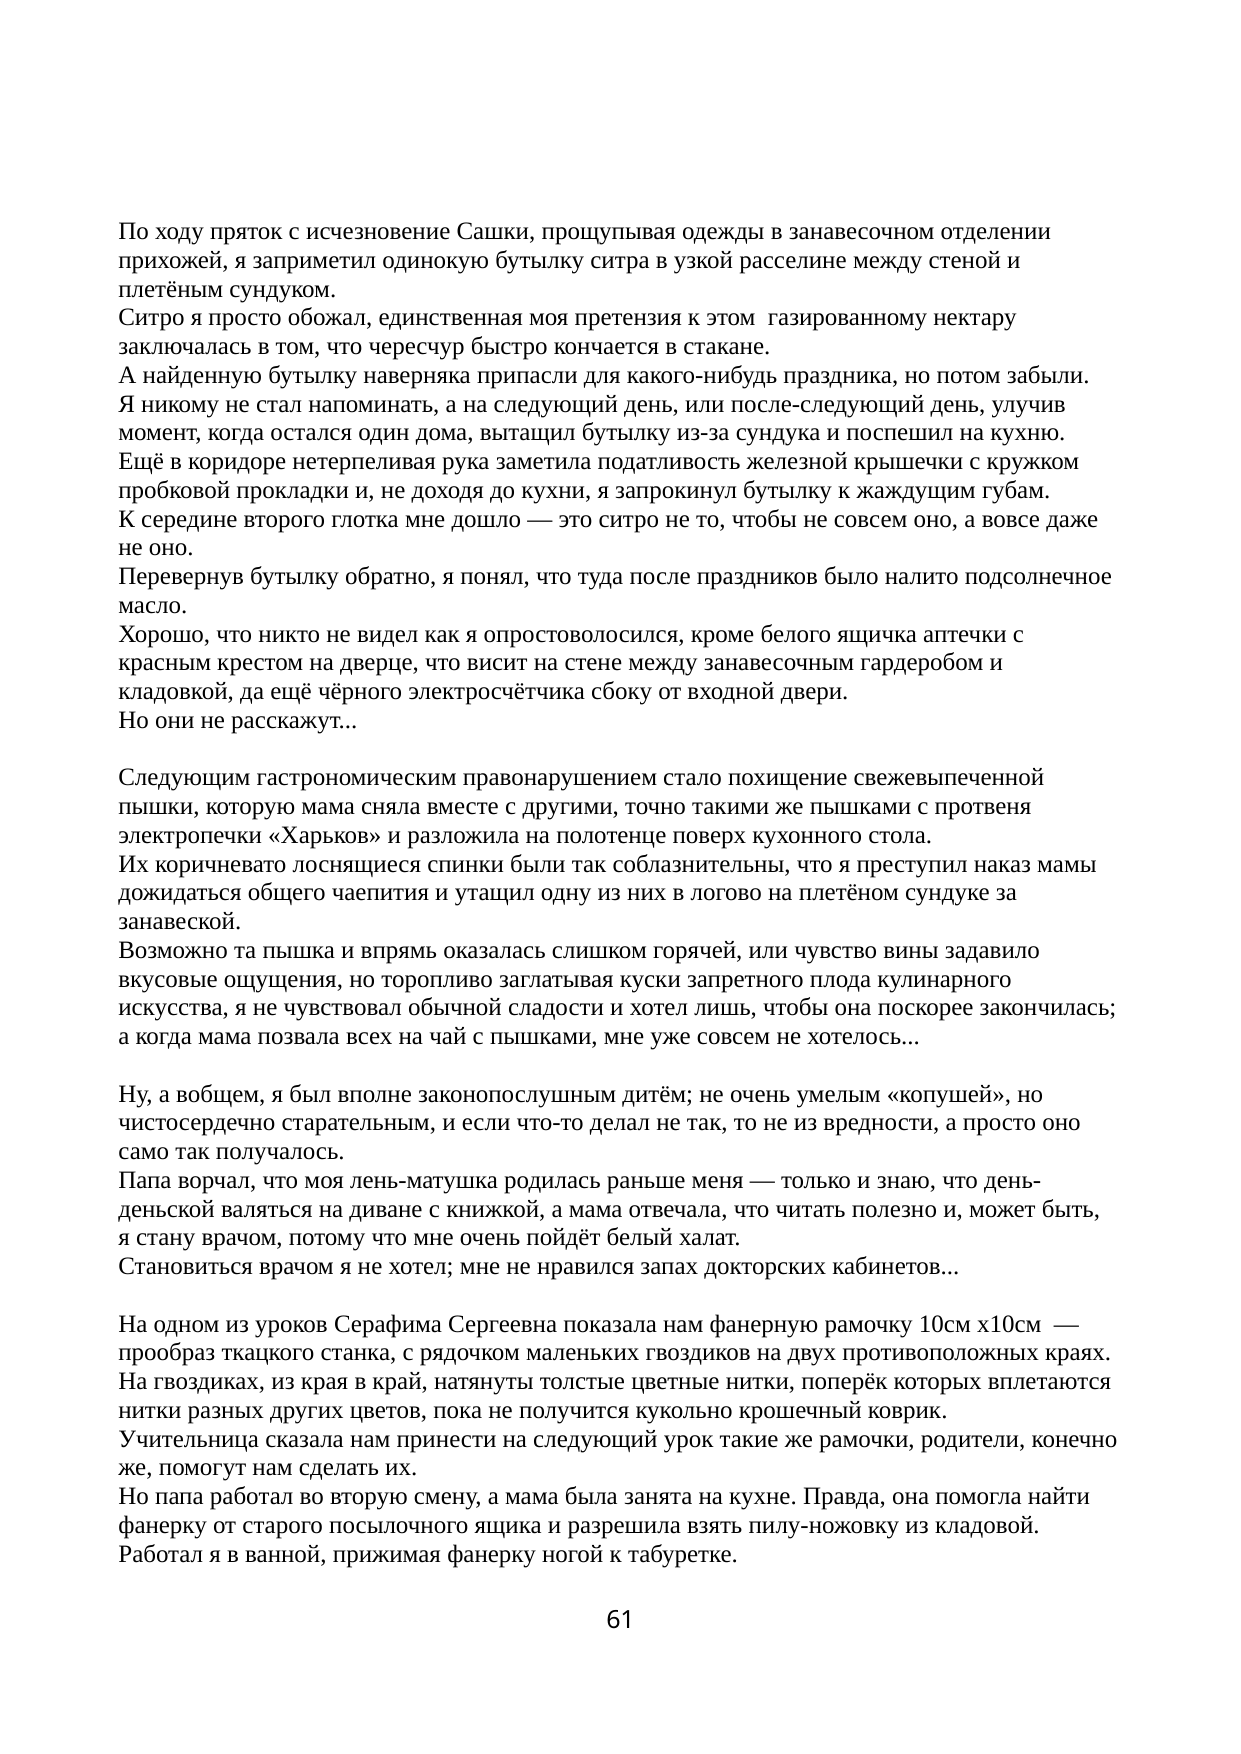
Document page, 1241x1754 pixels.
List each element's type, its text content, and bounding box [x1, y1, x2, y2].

text К середине второго глотка мне дошло — это ситро не то, чтобы не совсем оно, а вовсе даже не оно. [118, 504, 1122, 561]
text Возможно та пышка и впрямь оказалась слишком горячей, или чувство вины задавило вкусовые ощущения, но торопливо заглатывая куски запретного плода кулинарного искусства, я не чувствовал обычной сладости и хотел лишь, чтобы она поскорее закончилась; а когда мама позвала всех на чай с пышками, мне уже совсем не хотелось... [118, 935, 1122, 1050]
text На гвоздиках, из края в край, натянуты толстые цветные нитки, поперёк которых вплетаются нитки разных других цветов, пока не получится кукольно крошечный коврик. [118, 1366, 1122, 1424]
text По ходу пряток с исчезновение Сашки, прощупывая одежды в занавесочном отделении прихожей, я заприметил одинокую бутылку ситра в узкой расселине между стеной и плетёным сундуком. [118, 216, 1122, 302]
text Ну, а вобщем, я был вполне законопослушным дитём; не очень умелым «копушей», но чистосердечно старательным, и если что-то делал не так, то не из вредности, а просто оно само так получалось. [118, 1079, 1122, 1165]
text Хорошо, что никто не видел как я опростоволосился, кроме белого ящичка аптечки с красным крестом на дверце, что висит на стене между занавесочным гардеробом и кладовкой, да ещё чёрного электросчётчика сбоку от входной двери. [118, 619, 1122, 705]
text Я никому не стал напоминать, а на следующий день, или после-следующий день, улучив момент, когда остался один дома, вытащил бутылку из-за сундука и поспешил на кухню. [118, 389, 1122, 446]
text Их коричневато лоснящиеся спинки были так соблазнительны, что я преступил наказ мамы дожидаться общего чаепития и утащил одну из них в логово на плетёном сундуке за занавеской. [118, 849, 1122, 935]
text Следующим гастрономическим правонарушением стало похищение свежевыпеченной пышки, которую мама сняла вместе с другими, точно такими же пышками с протвеня электропечки «Харьков» и разложила на полотенце поверх кухонного стола. [118, 762, 1122, 849]
text Становиться врачом я не хотел; мне не нравился запах докторских кабинетов... [118, 1251, 1122, 1280]
text Папа ворчал, что моя лень-матушка родилась раньше меня — только и знаю, что день-деньской валяться на диване с книжкой, а мама отвечала, что читать полезно и, может быть, я стану врачом, потому что мне очень пойдёт белый халат. [118, 1165, 1122, 1251]
text На одном из уроков Серафима Сергеевна показала нам фанерную рамочку 10см х10см — прообраз ткацкого станка, с рядочком маленьких гвоздиков на двух противоположных краях. [118, 1309, 1122, 1366]
text А найденную бутылку наверняка припасли для какого-нибудь праздника, но потом забыли. [118, 360, 1122, 389]
text Но они не расскажут... [118, 705, 1122, 734]
text Учительница сказала нам принести на следующий урок такие же рамочки, родители, конечно же, помогут нам сделать их. [118, 1424, 1122, 1481]
text Ситро я просто обожал, единственная моя претензия к этом газированному нектару заключалась в том, что чересчур быстро кончается в стакане. [118, 302, 1122, 360]
text Перевернув бутылку обратно, я понял, что туда после праздников было налито подсолнечное масло. [118, 561, 1122, 619]
text Ещё в коридоре нетерпеливая рука заметила податливость железной крышечки с кружком пробковой прокладки и, не доходя до кухни, я запрокинул бутылку к жаждущим губам. [118, 446, 1122, 504]
text Но папа работал во вторую смену, а мама была занята на кухне. Правда, она помогла найти фанерку от старого посылочного ящика и разрешила взять пилу-ножовку из кладовой. [118, 1481, 1122, 1539]
text Работал я в ванной, прижимая фанерку ногой к табуретке. [118, 1539, 1122, 1567]
